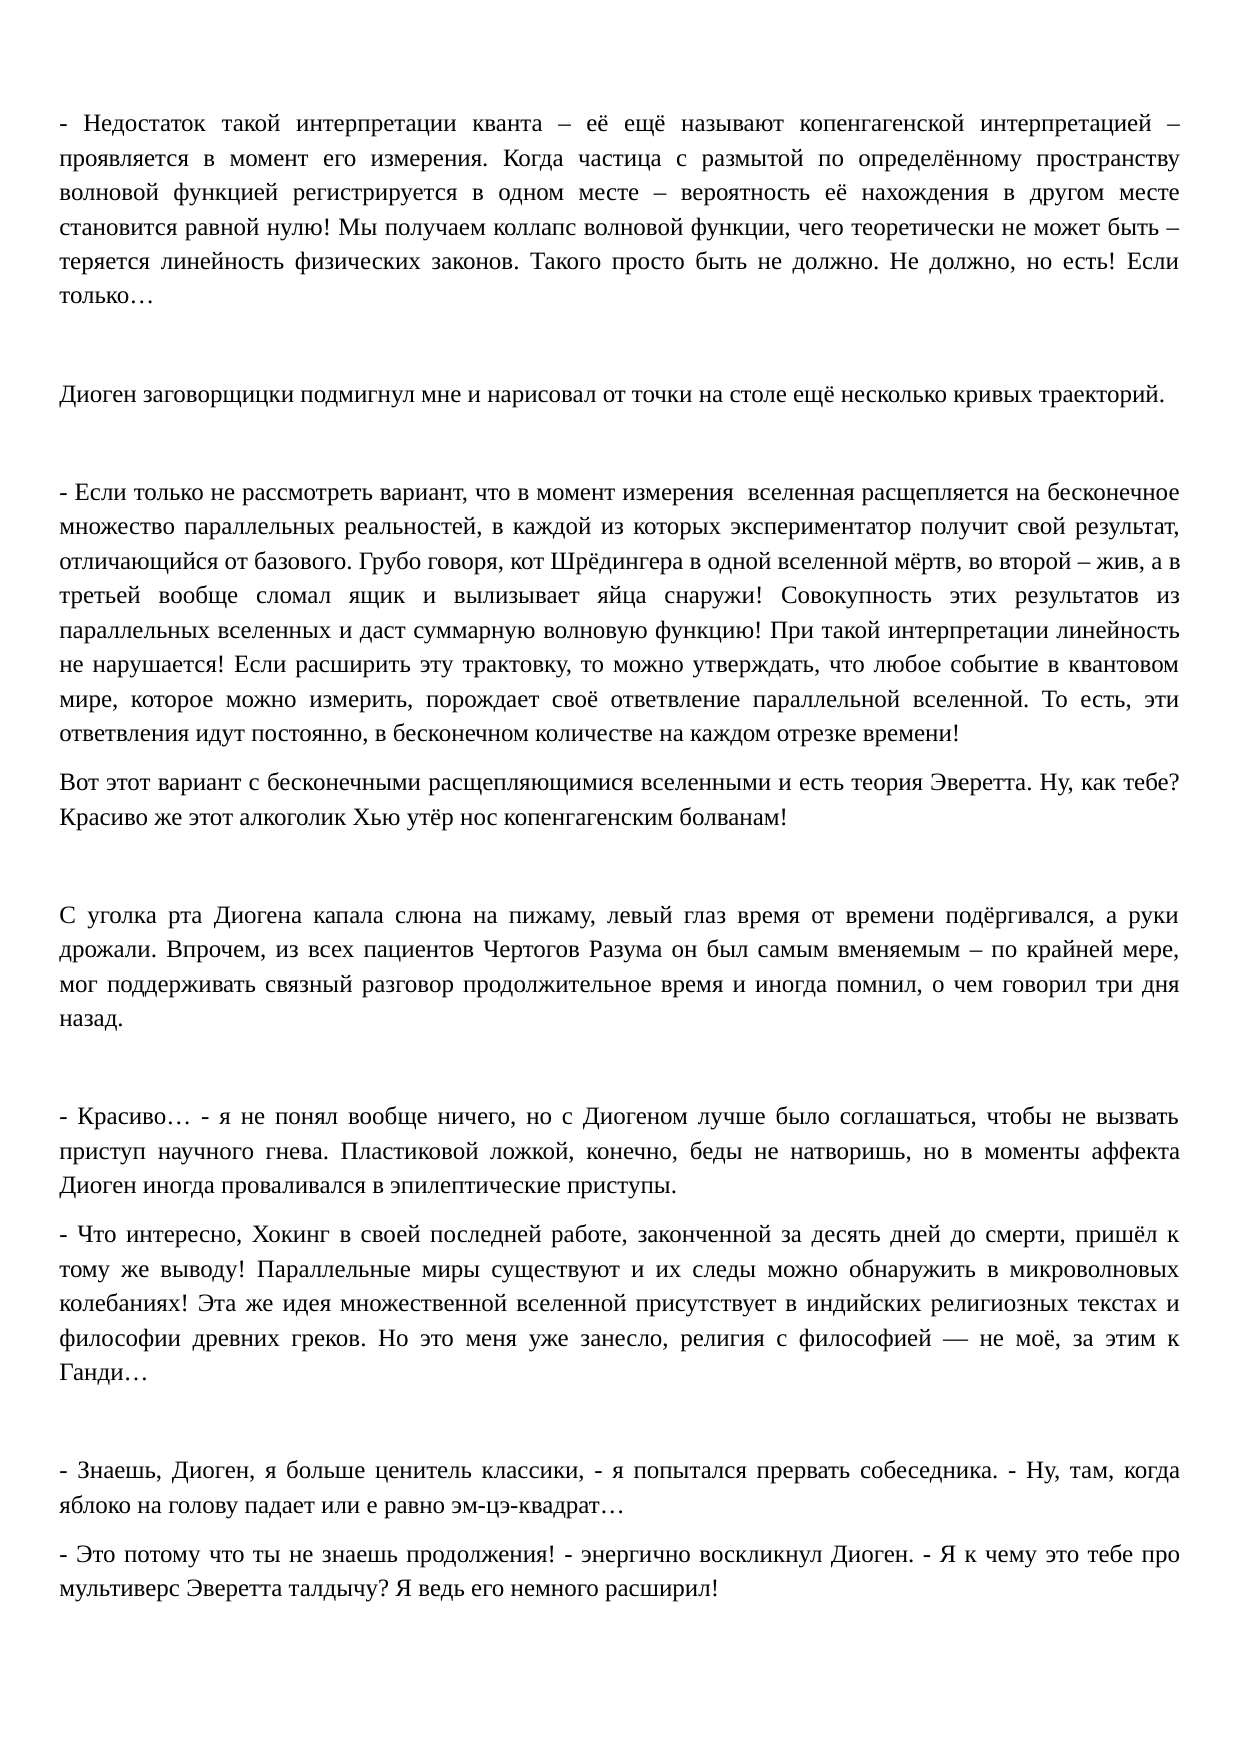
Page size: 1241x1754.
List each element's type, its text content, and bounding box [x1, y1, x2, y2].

text - Это потому что ты не знаешь продолжения! - энергично воскликнул Диоген. - Я к чему это тебе про мультиверс Эверетта талдычу? Я ведь его немного расширил! [59, 1539, 1181, 1602]
text - Знаешь, Диоген, я больше ценитель классики, - я попытался прервать собеседника. - Ну, там, когда яблоко на голову падает или е равно эм-цэ-квадрат… [59, 1455, 1181, 1519]
text С уголка рта Диогена капала слюна на пижаму, левый глаз время от времени подёргивался, а руки дрожали. Впрочем, из всех пациентов Чертогов Разума он был самым вменяемым – по крайней мере, мог поддерживать связный разговор продолжительное время и иногда помнил, о чем говорил три дня назад. [59, 900, 1181, 1032]
text - Если только не рассмотреть вариант, что в момент измерения вселенная расщепляется на бесконечное множество параллельных реальностей, в каждой из которых экспериментатор получит свой результат, отличающийся от базового. Грубо говоря, кот Шрёдингера в одной вселенной мёртв, во второй – жив, а в третьей вообще сломал ящик и вылизывает яйца снаружи! Совокупность этих результатов из параллельных вселенных и даст суммарную волновую функцию! При такой интерпретации линейность не нарушается! Если расширить эту трактовку, то можно утверждать, что любое событие в квантовом мире, которое можно измерить, порождает своё ответвление параллельной вселенной. То есть, эти ответвления идут постоянно, в бесконечном количестве на каждом отрезке времени! [59, 477, 1181, 747]
text Диоген заговорщицки подмигнул мне и нарисовал от точки на столе ещё несколько кривых траекторий. [59, 379, 1181, 407]
text Вот этот вариант с бесконечными расщепляющимися вселенными и есть теория Эверетта. Ну, как тебе? Красиво же этот алкоголик Хью утёр нос копенгагенским болванам! [59, 767, 1181, 830]
text - Красиво… - я не понял вообще ничего, но с Диогеном лучше было соглашаться, чтобы не вызвать приступ научного гнева. Пластиковой ложкой, конечно, беды не натворишь, но в моменты аффекта Диоген иногда проваливался в эпилептические приступы. [59, 1101, 1181, 1199]
text - Недостаток такой интерпретации кванта – её ещё называют копенгагенской интерпретацией – проявляется в момент его измерения. Когда частица с размытой по определённому пространству волновой функцией регистрируется в одном месте – вероятность её нахождения в другом месте становится равной нулю! Мы получаем коллапс волновой функции, чего теоретически не может быть – теряется линейность физических законов. Такого просто быть не должно. Не должно, но есть! Если только… [59, 108, 1181, 309]
text - Что интересно, Хокинг в своей последней работе, законченной за десять дней до смерти, пришёл к тому же выводу! Параллельные миры существуют и их следы можно обнаружить в микроволновых колебаниях! Эта же идея множественной вселенной присутствует в индийских религиозных текстах и философии древних греков. Но это меня уже занесло, религия с философией — не моё, за этим к Ганди… [59, 1219, 1181, 1386]
